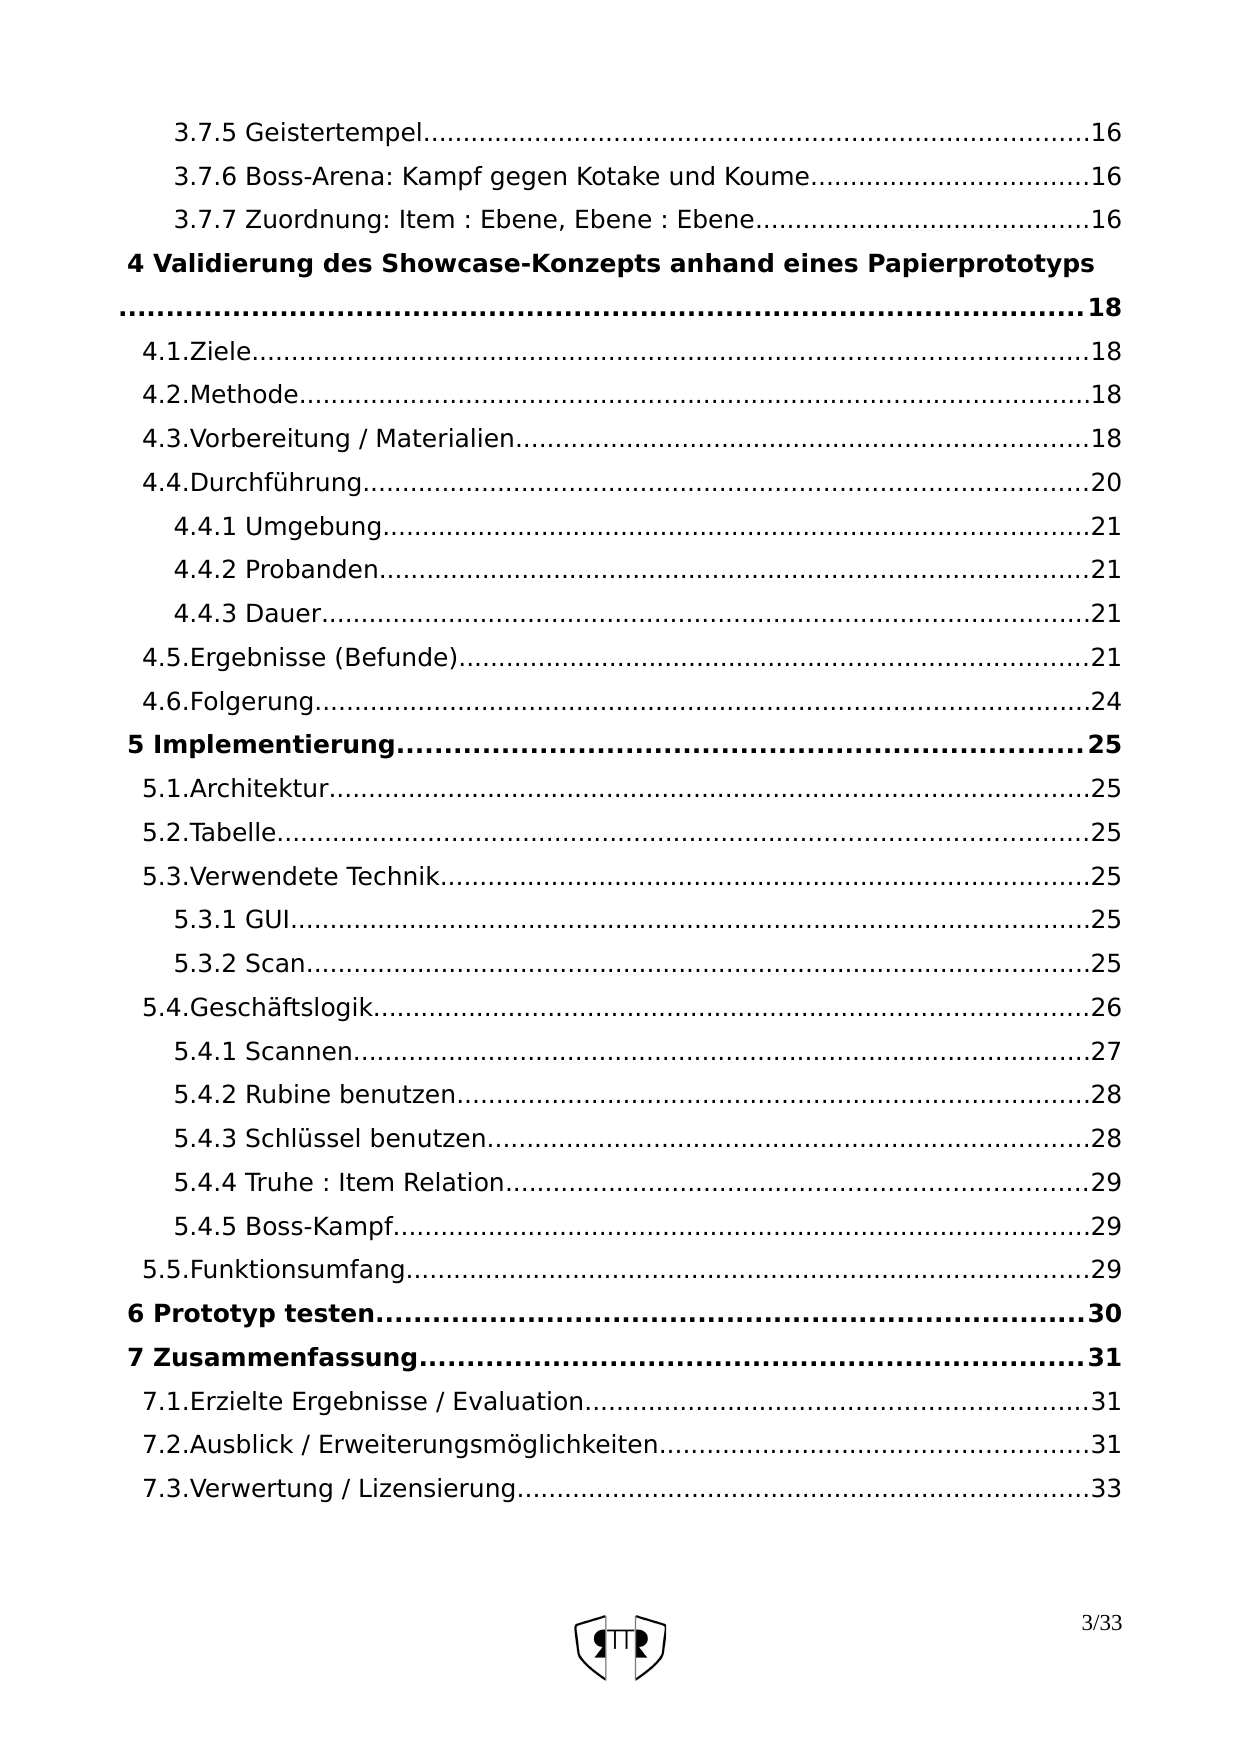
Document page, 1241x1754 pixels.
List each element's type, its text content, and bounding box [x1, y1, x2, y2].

text 4.3.Vorbereitung / Materialien 18 [142, 424, 1122, 453]
text 5.4.3 Schlüssel benutzen 28 [165, 1124, 1122, 1153]
text 7.3.Verwertung / Lizensierung 33 [142, 1474, 1122, 1503]
text 4 Validierung des Showcase-Konzepts anhand eines Papierprototyps 18 [118, 249, 1122, 322]
text 4.5.Ergebnisse (Befunde) 21 [142, 643, 1122, 672]
text 5.4.4 Truhe : Item Relation 29 [165, 1168, 1122, 1197]
text 3.7.7 Zuordnung: Item : Ebene, Ebene : Ebene 16 [165, 206, 1122, 235]
text 4.1.Ziele 18 [142, 337, 1122, 366]
text 3.7.6 Boss-Arena: Kampf gegen Kotake und Koume 16 [165, 162, 1122, 191]
text 5.5.Funktionsumfang 29 [142, 1256, 1122, 1285]
text 4.4.3 Dauer 21 [165, 599, 1122, 628]
text 5 Implementierung 25 [118, 731, 1122, 760]
text 5.3.Verwendete Technik 25 [142, 862, 1122, 891]
text 5.3.1 GUI 25 [165, 906, 1122, 935]
text 5.3.2 Scan 25 [165, 949, 1122, 978]
text 6 Prototyp testen 30 [118, 1299, 1122, 1328]
text 5.2.Tabelle 25 [142, 818, 1122, 847]
text 4.4.1 Umgebung 21 [165, 512, 1122, 541]
text 7.2.Ausblick / Erweiterungsmöglichkeiten 31 [142, 1431, 1122, 1460]
text 4.4.Durchführung 20 [142, 468, 1122, 497]
text 4.2.Methode 18 [142, 381, 1122, 410]
text 5.4.5 Boss-Kampf 29 [165, 1212, 1122, 1241]
text 5.4.Geschäftslogik 26 [142, 993, 1122, 1022]
text 3.7.5 Geistertempel 16 [165, 118, 1122, 147]
text 4.4.2 Probanden 21 [165, 556, 1122, 585]
text 4.6.Folgerung 24 [142, 687, 1122, 716]
text 7 Zusammenfassung 31 [118, 1343, 1122, 1372]
text 7.1.Erzielte Ergebnisse / Evaluation 31 [142, 1387, 1122, 1416]
text 5.4.2 Rubine benutzen 28 [165, 1081, 1122, 1110]
text 5.4.1 Scannen 27 [165, 1037, 1122, 1066]
picture [574, 1615, 667, 1681]
text 5.1.Architektur 25 [142, 774, 1122, 803]
